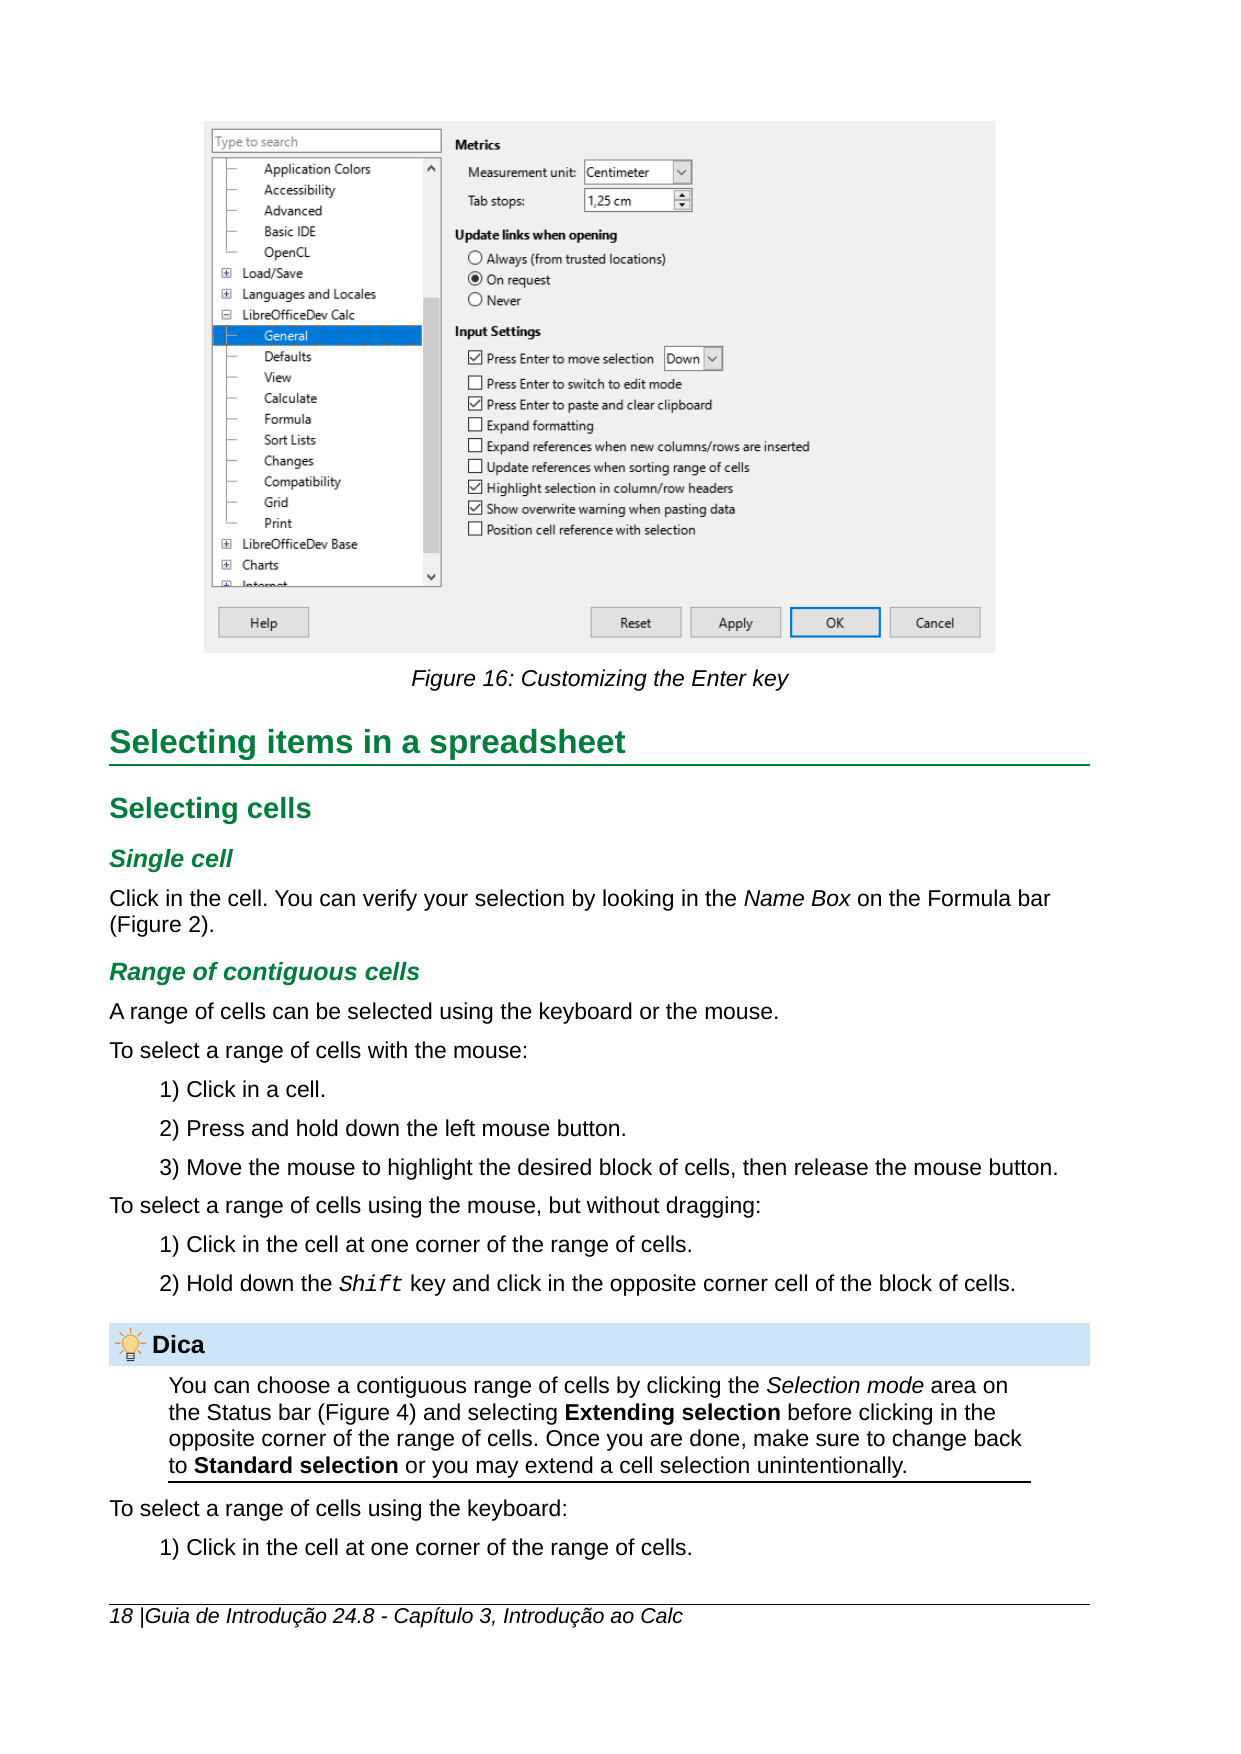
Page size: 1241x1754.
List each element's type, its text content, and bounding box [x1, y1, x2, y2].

text A range of cells can be selected using the keyboard or the mouse. [109, 998, 1090, 1024]
list To select a range of cells using the keyboard: [109, 1495, 1090, 1522]
list Hold down the Shift key and click in the opposite corner cell of the block of cells. [186, 1270, 1090, 1298]
text Figure 16: Customizing the Enter key [203, 665, 996, 691]
list Press and hold down the left mouse button. [186, 1115, 1090, 1141]
list To select a range of cells using the mouse, but without dragging: [109, 1192, 1090, 1219]
picture [203, 121, 996, 653]
list Move the mouse to highlight the desired block of cells, then release the mouse button. [186, 1154, 1090, 1180]
list Click in a cell. [186, 1076, 1090, 1102]
text You can choose a contiguous range of cells by clicking the Selection mode area on the Status bar (Figure 4) and selecting Extending selection before clicking in the opposite corner of the range of cells. Once you are done, make sure to change back to Standard selection or you may extend a cell selection unintentionally. [168, 1372, 1031, 1481]
subtitle Dica [109, 1323, 1090, 1366]
list To select a range of cells with the mouse: [109, 1037, 1090, 1063]
subtitle Single cell [109, 844, 1090, 872]
subtitle Range of contiguous cells [109, 957, 1090, 986]
subtitle Selecting cells [109, 791, 1090, 824]
text Click in the cell. You can verify your selection by looking in the Name Box on the Formula bar (Figure 2). [109, 885, 1090, 938]
list Click in the cell at one corner of the range of cells. [186, 1231, 1090, 1258]
subtitle Selecting items in a spreadsheet [109, 722, 1090, 764]
list Click in the cell at one corner of the range of cells. [186, 1534, 1090, 1561]
